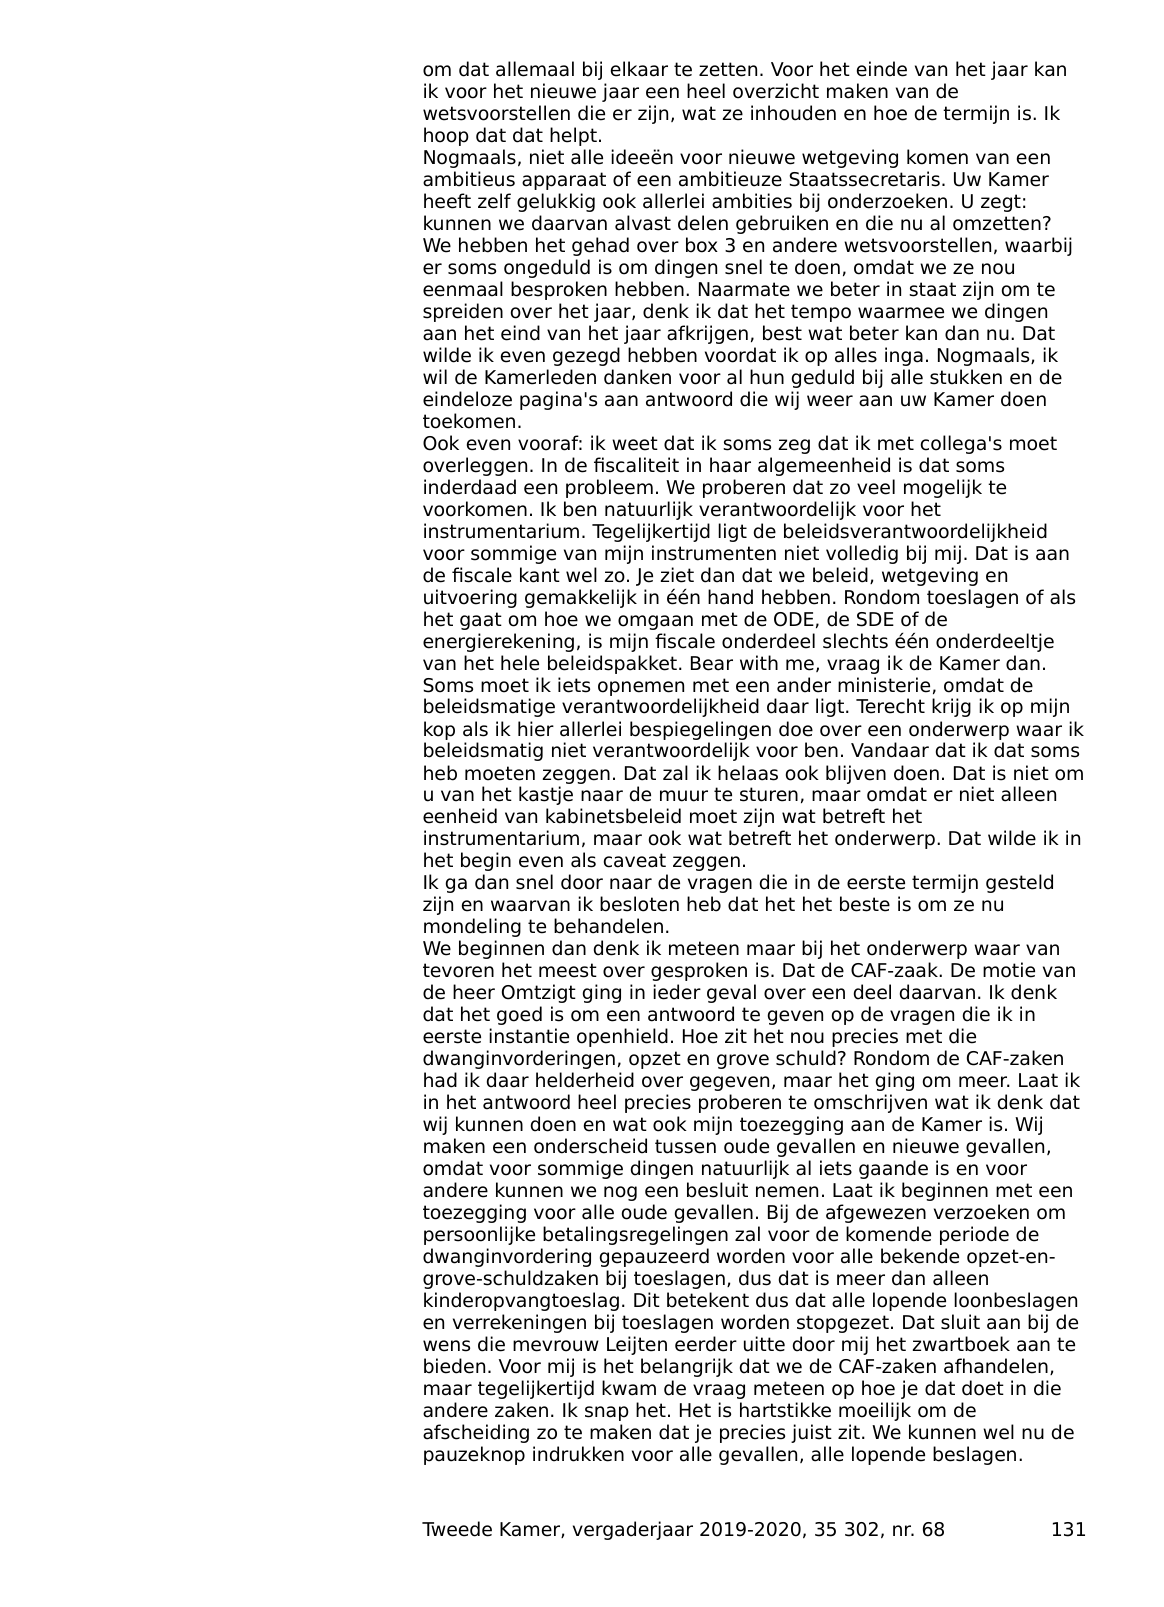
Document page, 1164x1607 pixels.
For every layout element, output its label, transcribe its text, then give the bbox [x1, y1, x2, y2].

text Ook even vooraf: ik weet dat ik soms zeg dat ik met collega's moet overleggen. In de fiscaliteit in haar algemeenheid is dat soms inderdaad een probleem. We proberen dat zo veel mogelijk te voorkomen. Ik ben natuurlijk verantwoordelijk voor het instrumentarium. Tegelijkertijd ligt de beleidsverantwoordelijkheid voor sommige van mijn instrumenten niet volledig bij mij. Dat is aan de fiscale kant wel zo. Je ziet dan dat we beleid, wetgeving en uitvoering gemakkelijk in één hand hebben. Rondom toeslagen of als het gaat om hoe we omgaan met de ODE, de SDE of de energierekening, is mijn fiscale onderdeel slechts één onderdeeltje van het hele beleidspakket. Bear with me, vraag ik de Kamer dan. Soms moet ik iets opnemen met een ander ministerie, omdat de beleidsmatige verantwoordelijkheid daar ligt. Terecht krijg ik op mijn kop als ik hier allerlei bespiegelingen doe over een onderwerp waar ik beleidsmatig niet verantwoordelijk voor ben. Vandaar dat ik dat soms heb moeten zeggen. Dat zal ik helaas ook blijven doen. Dat is niet om u van het kastje naar de muur te sturen, maar omdat er niet alleen eenheid van kabinetsbeleid moet zijn wat betreft het instrumentarium, maar ook wat betreft het onderwerp. Dat wilde ik in het begin even als caveat zeggen. [422, 433, 1087, 872]
text We beginnen dan denk ik meteen maar bij het onderwerp waar van tevoren het meest over gesproken is. Dat de CAF-zaak. De motie van de heer Omtzigt ging in ieder geval over een deel daarvan. Ik denk dat het goed is om een antwoord te geven op de vragen die ik in eerste instantie openhield. Hoe zit het nou precies met die dwanginvorderingen, opzet en grove schuld? Rondom de CAF-zaken had ik daar helderheid over gegeven, maar het ging om meer. Laat ik in het antwoord heel precies proberen te omschrijven wat ik denk dat wij kunnen doen en wat ook mijn toezegging aan de Kamer is. Wij maken een onderscheid tussen oude gevallen en nieuwe gevallen, omdat voor sommige dingen natuurlijk al iets gaande is en voor andere kunnen we nog een besluit nemen. Laat ik beginnen met een toezegging voor alle oude gevallen. Bij de afgewezen verzoeken om persoonlijke betalingsregelingen zal voor de komende periode de dwanginvordering gepauzeerd worden voor alle bekende opzet-en-grove-schuldzaken bij toeslagen, dus dat is meer dan alleen kinderopvangtoeslag. Dit betekent dus dat alle lopende loonbeslagen en verrekeningen bij toeslagen worden stopgezet. Dat sluit aan bij de wens die mevrouw Leijten eerder uitte door mij het zwartboek aan te bieden. Voor mij is het belangrijk dat we de CAF-zaken afhandelen, maar tegelijkertijd kwam de vraag meteen op hoe je dat doet in die andere zaken. Ik snap het. Het is hartstikke moeilijk om de afscheiding zo te maken dat je precies juist zit. We kunnen wel nu de pauzeknop indrukken voor alle gevallen, alle lopende beslagen. [422, 938, 1087, 1466]
text Ik ga dan snel door naar de vragen die in de eerste termijn gesteld zijn en waarvan ik besloten heb dat het het beste is om ze nu mondeling te behandelen. [422, 872, 1087, 938]
text Nogmaals, niet alle ideeën voor nieuwe wetgeving komen van een ambitieus apparaat of een ambitieuze Staatssecretaris. Uw Kamer heeft zelf gelukkig ook allerlei ambities bij onderzoeken. U zegt: kunnen we daarvan alvast delen gebruiken en die nu al omzetten? We hebben het gehad over box 3 en andere wetsvoorstellen, waarbij er soms ongeduld is om dingen snel te doen, omdat we ze nou eenmaal besproken hebben. Naarmate we beter in staat zijn om te spreiden over het jaar, denk ik dat het tempo waarmee we dingen aan het eind van het jaar afkrijgen, best wat beter kan dan nu. Dat wilde ik even gezegd hebben voordat ik op alles inga. Nogmaals, ik wil de Kamerleden danken voor al hun geduld bij alle stukken en de eindeloze pagina's aan antwoord die wij weer aan uw Kamer doen toekomen. [422, 147, 1087, 433]
text om dat allemaal bij elkaar te zetten. Voor het einde van het jaar kan ik voor het nieuwe jaar een heel overzicht maken van de wetsvoorstellen die er zijn, wat ze inhouden en hoe de termijn is. Ik hoop dat dat helpt. [422, 59, 1087, 147]
